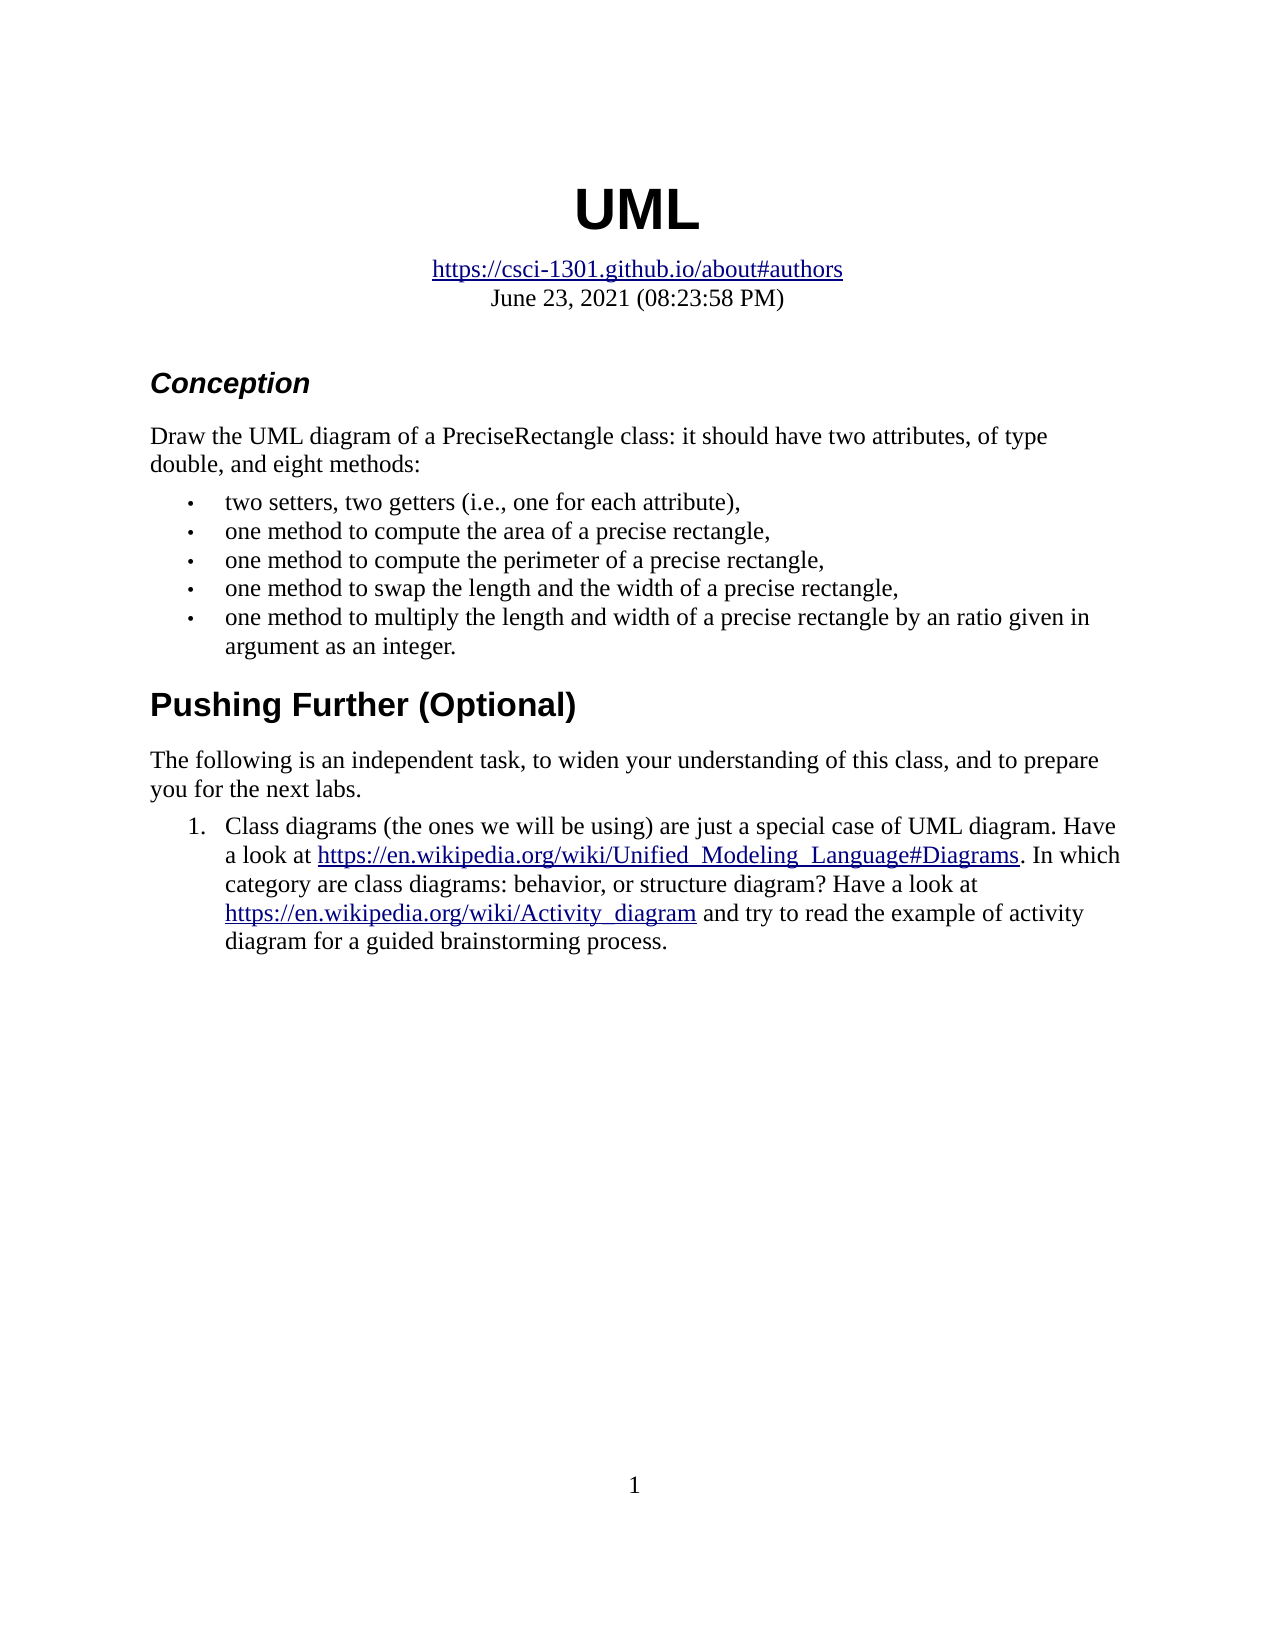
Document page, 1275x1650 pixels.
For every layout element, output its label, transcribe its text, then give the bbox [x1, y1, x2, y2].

text June 23, 2021 (08:23:58 PM) [150, 283, 1125, 312]
list one method to compute the perimeter of a precise rectangle, [187, 545, 1125, 573]
text The following is an independent task, to widen your understanding of this class, and to prepare you for the next labs. [150, 745, 1125, 802]
list one method to multiply the length and width of a precise rectangle by an ratio given in argument as an integer. [187, 602, 1125, 660]
list one method to swap the length and the width of a precise rectangle, [187, 573, 1125, 602]
list two setters, two getters (i.e., one for each attribute), [187, 487, 1125, 516]
subtitle Pushing Further (Optional) [150, 685, 1125, 723]
text Draw the UML diagram of a PreciseRectangle class: it should have two attributes, of type double, and eight methods: [150, 421, 1125, 478]
list one method to compute the area of a precise rectangle, [187, 516, 1125, 545]
subtitle Conception [150, 366, 1125, 399]
list Class diagrams (the ones we will be using) are just a special case of UML diagram. Have a look at https://en.wikipedia.org/wiki/Unified_Modeling_Language#Diagrams. In which category are class diagrams: behavior, or structure diagram? Have a look at https://en.wikipedia.org/wiki/Activity_diagram and try to read the example of activity diagram for a guided brainstorming process. [187, 811, 1125, 955]
title UML [150, 175, 1125, 242]
text https://csci-1301.github.io/about#authors [150, 254, 1125, 283]
